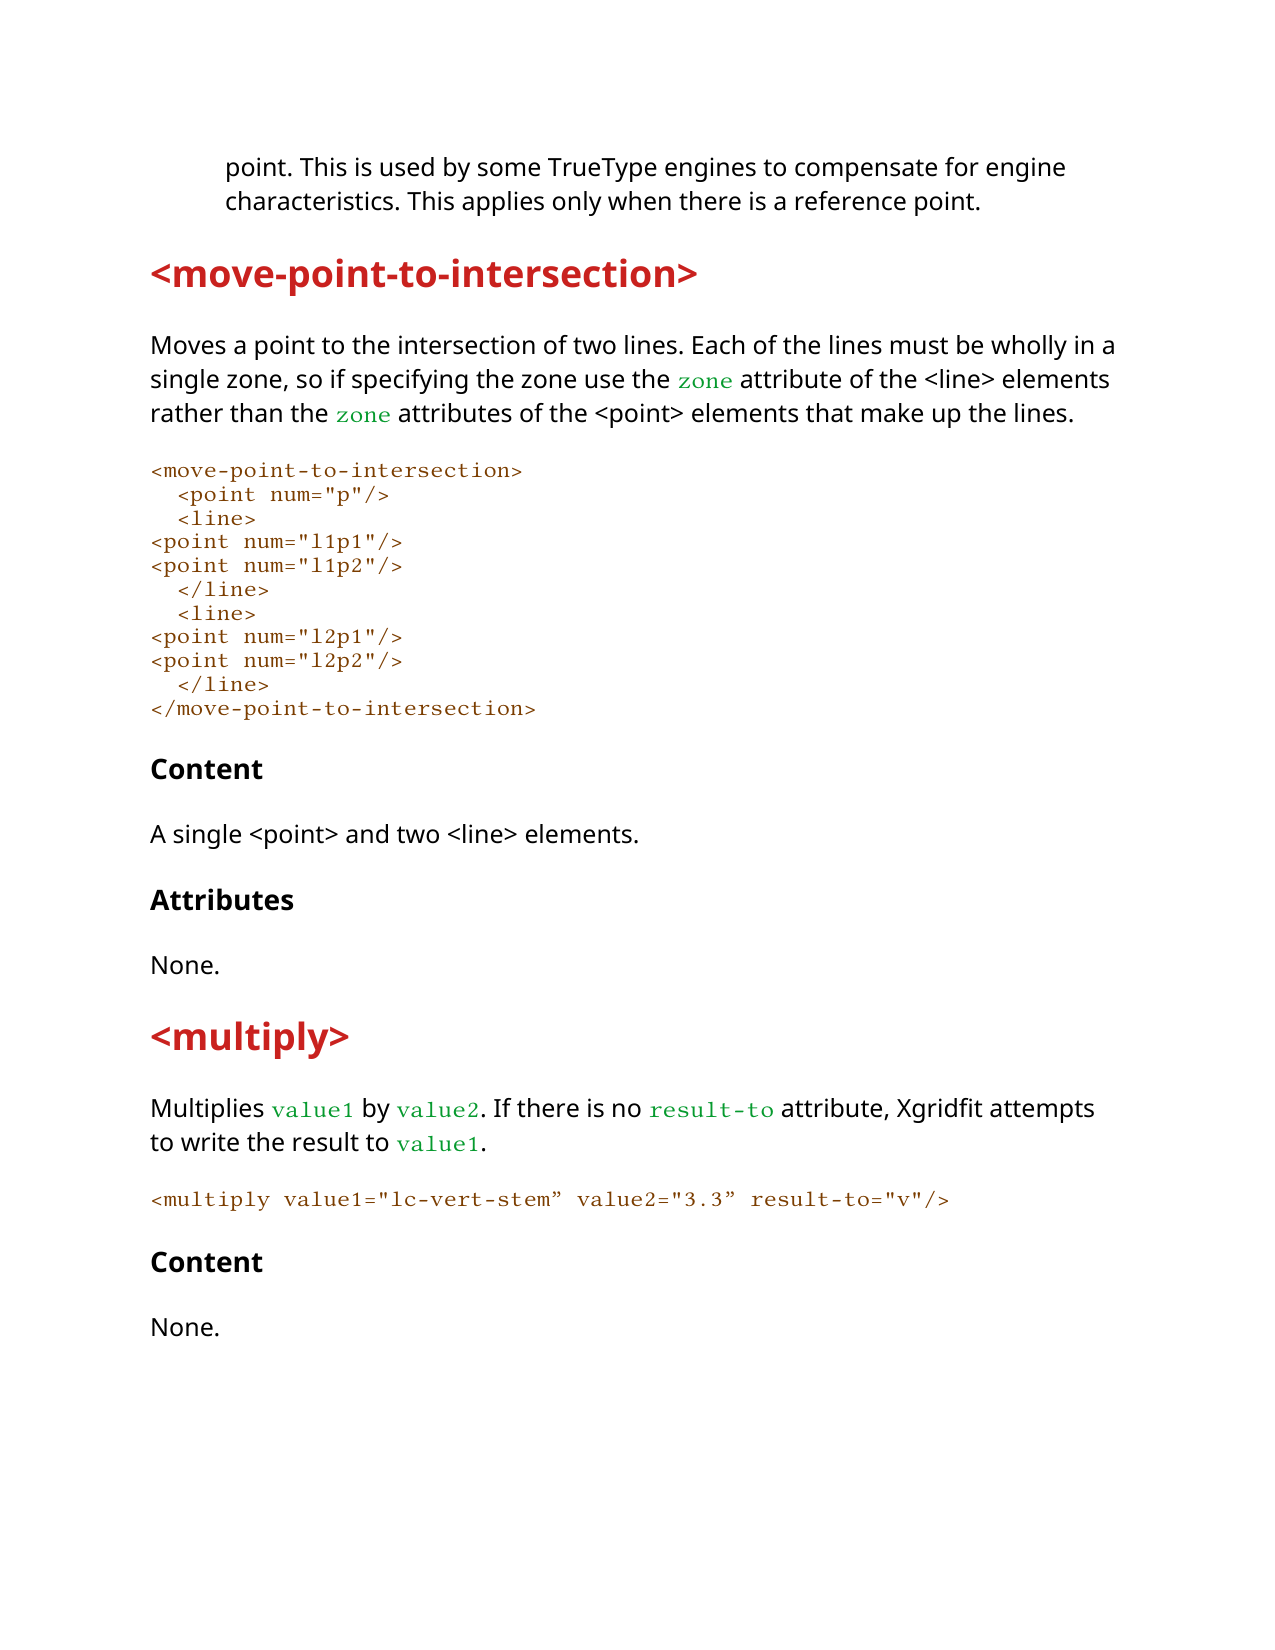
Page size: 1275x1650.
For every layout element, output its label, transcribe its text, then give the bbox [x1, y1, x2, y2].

text <point num="l1p2"/> [150, 554, 1125, 578]
subtitle Content [150, 749, 1125, 788]
text point. This is used by some TrueType engines to compensate for engine characteristics. This applies only when there is a reference point. [225, 150, 1125, 218]
text A single <point> and two <line> elements. [150, 817, 1125, 851]
text Multiplies value1 by value2. If there is no result-to attribute, Xgridfit attempts to write the result to value1. [150, 1091, 1125, 1159]
subtitle Attributes [150, 880, 1125, 918]
text </move-point-to-intersection> [150, 696, 1125, 720]
text <point num="l2p1"/> [150, 625, 1125, 649]
text <point num="l2p2"/> [150, 649, 1125, 673]
text Moves a point to the intersection of two lines. Each of the lines must be wholly in a single zone, so if specifying the zone use the zone attribute of the <line> elements rather than the zone attributes of the <point> elements that make up the lines. [150, 327, 1125, 430]
text <point num="p"/> [150, 483, 1125, 506]
text <move-point-to-intersection> [150, 459, 1125, 483]
text </line> [150, 578, 1125, 601]
text <line> [150, 601, 1125, 625]
subtitle <move-point-to-intersection> [150, 247, 1125, 298]
text <line> [150, 506, 1125, 530]
subtitle <multiply> [150, 1011, 1125, 1062]
text </line> [150, 673, 1125, 696]
text <multiply value1="lc-vert-stem” value2="3.3” result-to="v"/> [150, 1188, 1125, 1212]
subtitle Content [150, 1242, 1125, 1280]
text None. [150, 947, 1125, 982]
text <point num="l1p1"/> [150, 530, 1125, 554]
text None. [150, 1309, 1125, 1343]
